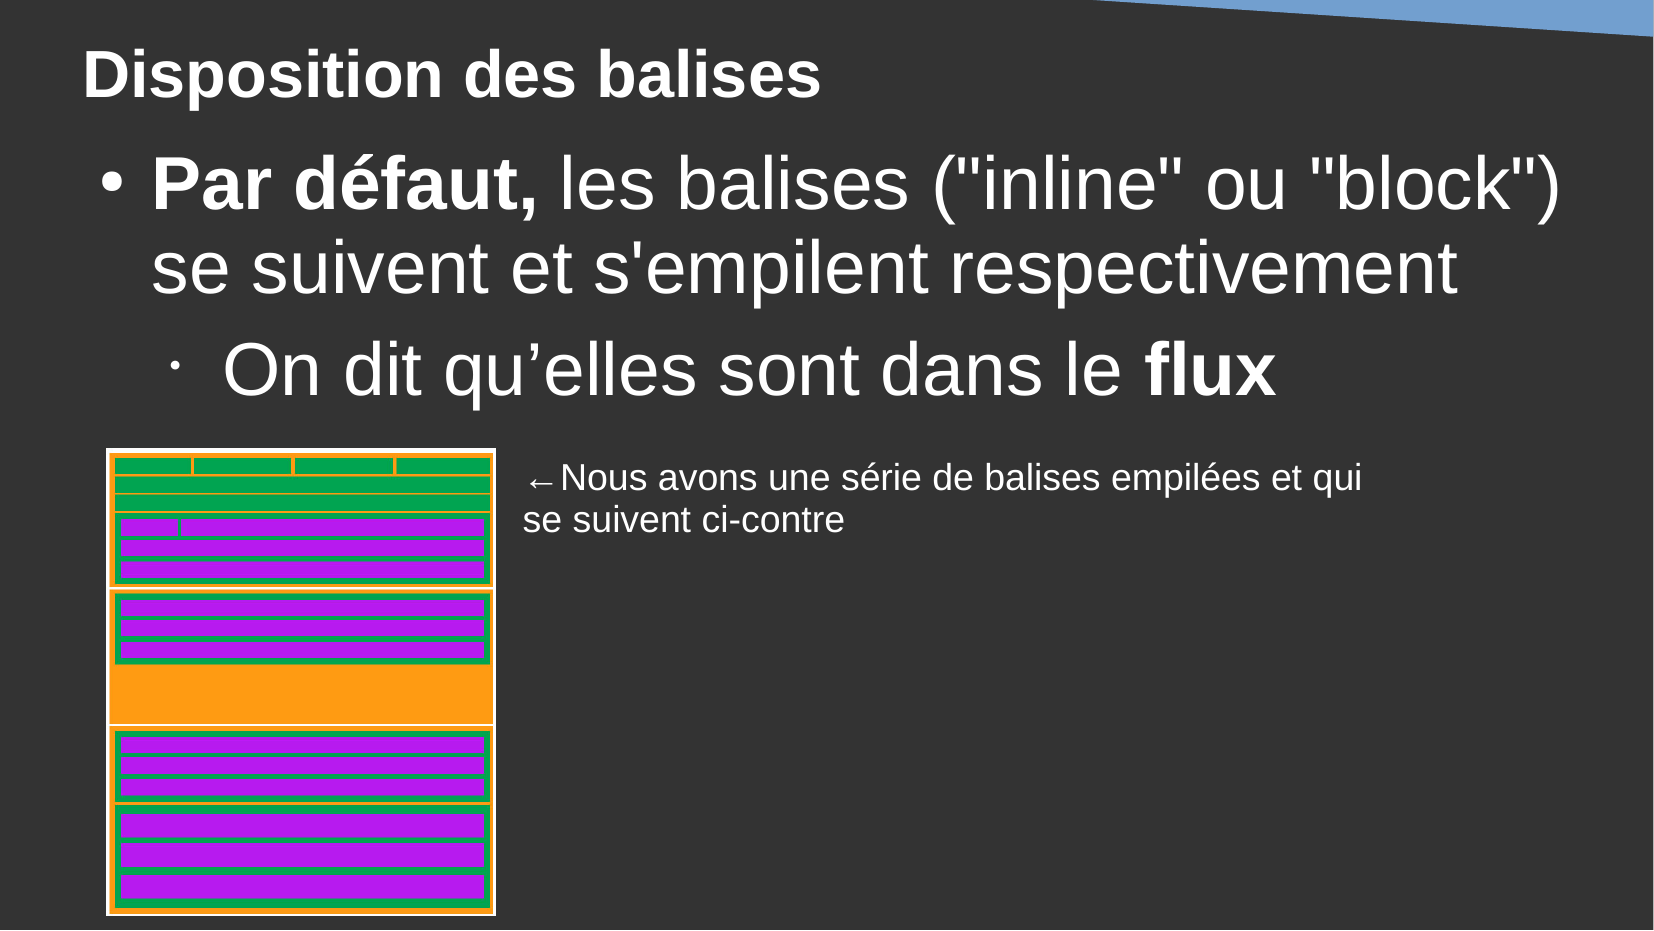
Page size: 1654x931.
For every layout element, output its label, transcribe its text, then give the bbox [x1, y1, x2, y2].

text_box [1093, 0, 1654, 37]
title Disposition des balises [82, 37, 1571, 114]
list Par défaut, les balises ("inline" ou "block") se suivent et s'empilent respectivement On dit qu’elles sont dans le flux [80, 141, 1620, 505]
picture [106, 448, 496, 916]
text_box ←Nous avons une série de balises empilées et qui se suivent ci-contre [507, 448, 1394, 548]
